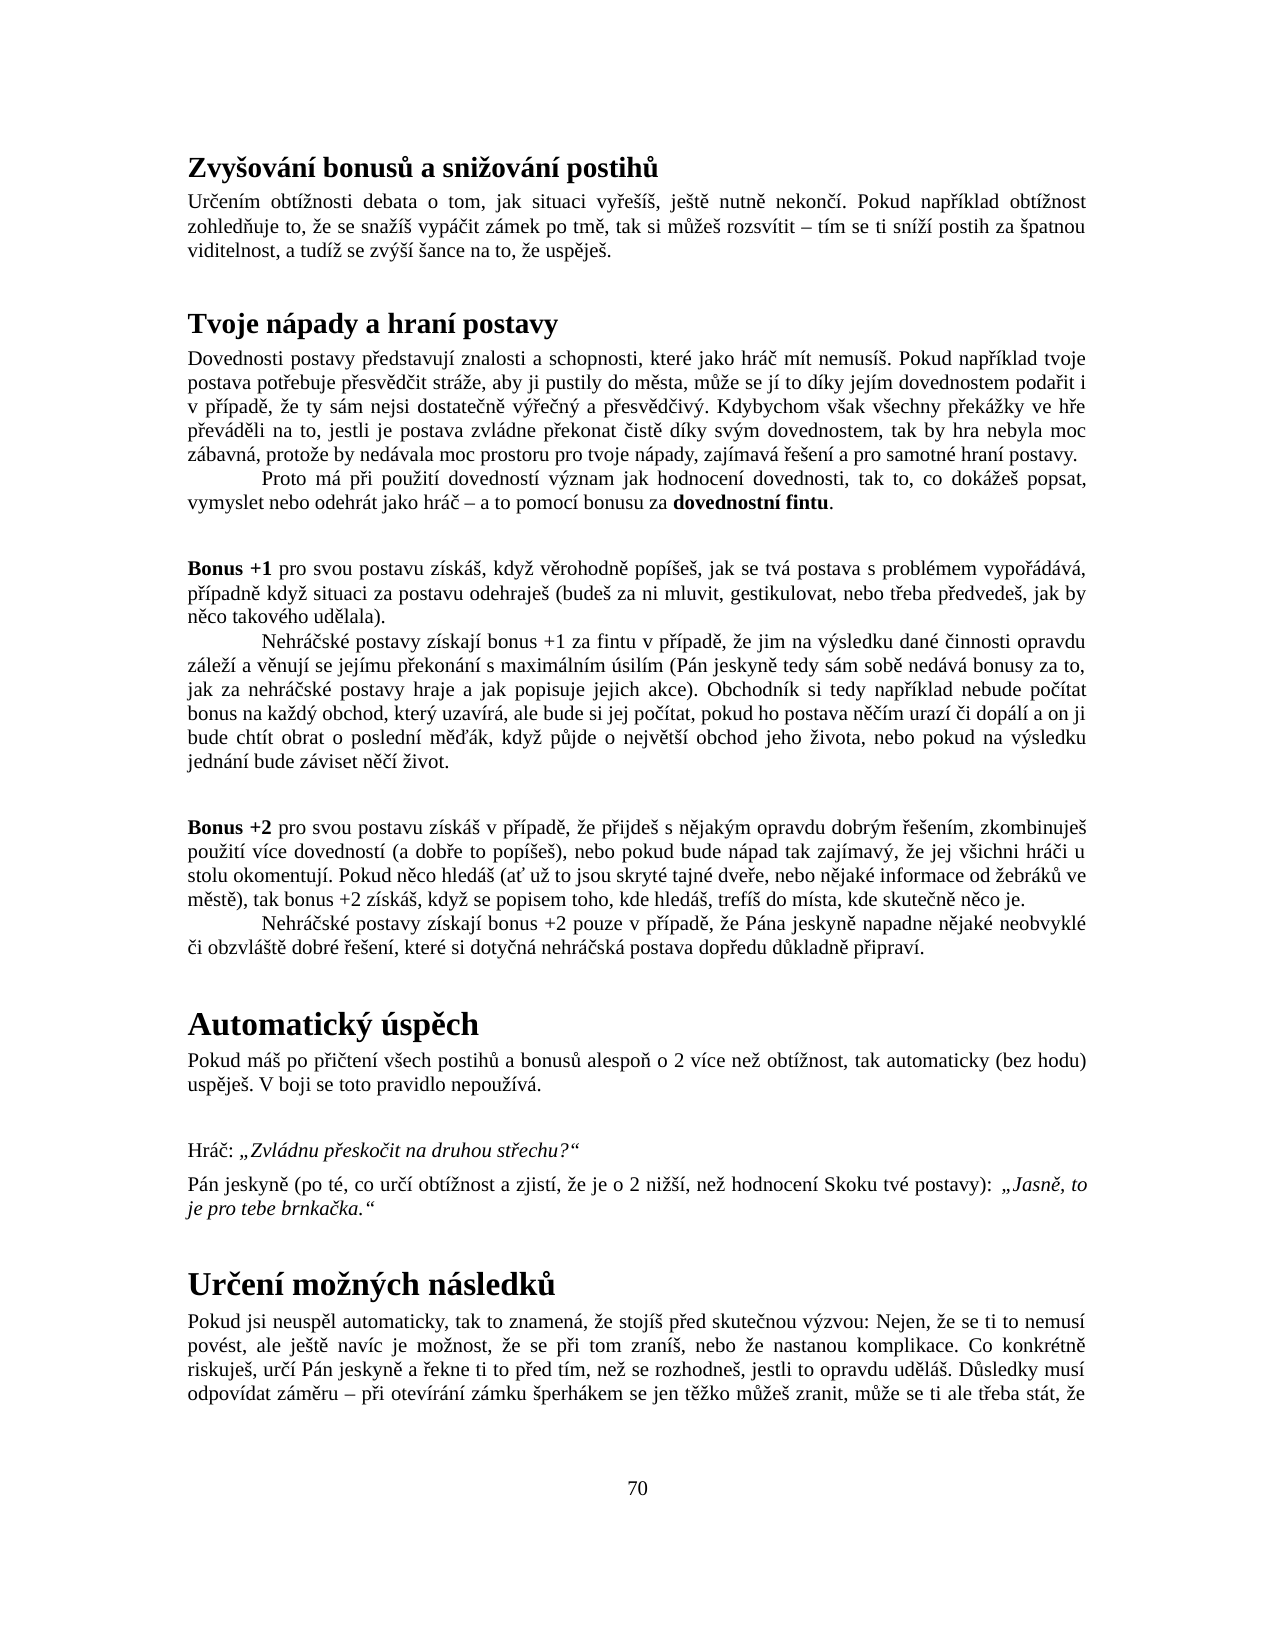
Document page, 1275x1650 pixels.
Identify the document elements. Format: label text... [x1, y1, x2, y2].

text Bonus +1 pro svou postavu získáš, když věrohodně popíšeš, jak se tvá postava s problémem vypořádává, případně když situaci za postavu odehraješ (budeš za ni mluvit, gestikulovat, nebo třeba předvedeš, jak by něco takového udělala). Nehráčské postavy získají bonus +1 za fintu v případě, že jim na výsledku dané činnosti opravdu záleží a věnují se jejímu překonání s maximálním úsilím (Pán jeskyně tedy sám sobě nedává bonusy za to, jak za nehráčské postavy hraje a jak popisuje jejich akce). Obchodník si tedy například nebude počítat bonus na každý obchod, který uzavírá, ale bude si jej počítat, pokud ho postava něčím urazí či dopálí a on ji bude chtít obrat o poslední měďák, když půjde o největší obchod jeho života, nebo pokud na výsledku jednání bude záviset něčí život. [187, 556, 1087, 773]
text Hráč: „Zvládnu přeskočit na druhou střechu?“ [187, 1138, 1087, 1162]
subtitle Tvoje nápady a hraní postavy [187, 306, 1087, 340]
text Dovednosti postavy představují znalosti a schopnosti, které jako hráč mít nemusíš. Pokud například tvoje postava potřebuje přesvědčit stráže, aby ji pustily do města, může se jí to díky jejím dovednostem podařit i v případě, že ty sám nejsi dostatečně výřečný a přesvědčivý. Kdybychom však všechny překážky ve hře převáděli na to, jestli je postava zvládne překonat čistě díky svým dovednostem, tak by hra nebyla moc zábavná, protože by nedávala moc prostoru pro tvoje nápady, zajímavá řešení a pro samotné hraní postavy. Proto má při použití dovedností význam jak hodnocení dovednosti, tak to, co dokážeš popsat, vymyslet nebo odehrát jako hráč – a to pomocí bonusu za dovednostní fintu. [187, 346, 1087, 514]
text Bonus +2 pro svou postavu získáš v případě, že přijdeš s nějakým opravdu dobrým řešením, zkombinuješ použití více dovedností (a dobře to popíšeš), nebo pokud bude nápad tak zajímavý, že jej všichni hráči u stolu okomentují. Pokud něco hledáš (ať už to jsou skryté tajné dveře, nebo nějaké informace od žebráků ve městě), tak bonus +2 získáš, když se popisem toho, kde hledáš, trefíš do místa, kde skutečně něco je. Nehráčské postavy získají bonus +2 pouze v případě, že Pána jeskyně napadne nějaké neobvyklé či obzvláště dobré řešení, které si dotyčná nehráčská postava dopředu důkladně připraví. [187, 815, 1087, 959]
text Určením obtížnosti debata o tom, jak situaci vyřešíš, ještě nutně nekončí. Pokud například obtížnost zohledňuje to, že se snažíš vypáčit zámek po tmě, tak si můžeš rozsvítit – tím se ti sníží postih za špatnou viditelnost, a tudíž se zvýší šance na to, že uspěješ. [187, 189, 1087, 262]
subtitle Automatický úspěch [187, 1004, 1087, 1042]
text Pokud máš po přičtení všech postihů a bonusů alespoň o 2 více než obtížnost, tak automaticky (bez hodu) uspěješ. V boji se toto pravidlo nepoužívá. [187, 1048, 1087, 1096]
subtitle Určení možných následků [187, 1264, 1087, 1303]
text Pokud jsi neuspěl automaticky, tak to znamená, že stojíš před skutečnou výzvou: Nejen, že se ti to nemusí povést, ale ještě navíc je možnost, že se při tom zraníš, nebo že nastanou komplikace. Co konkrétně riskuješ, určí Pán jeskyně a řekne ti to před tím, než se rozhodneš, jestli to opravdu uděláš. Důsledky musí odpovídat záměru – při otevírání zámku šperhákem se jen těžko můžeš zranit, může se ti ale třeba stát, že [187, 1309, 1087, 1405]
text Pán jeskyně (po té, co určí obtížnost a zjistí, že je o 2 nižší, než hodnocení Skoku tvé postavy): „Jasně, to je pro tebe brnkačka.“ [187, 1171, 1087, 1219]
subtitle Zvyšování bonusů a snižování postihů [187, 150, 1087, 183]
